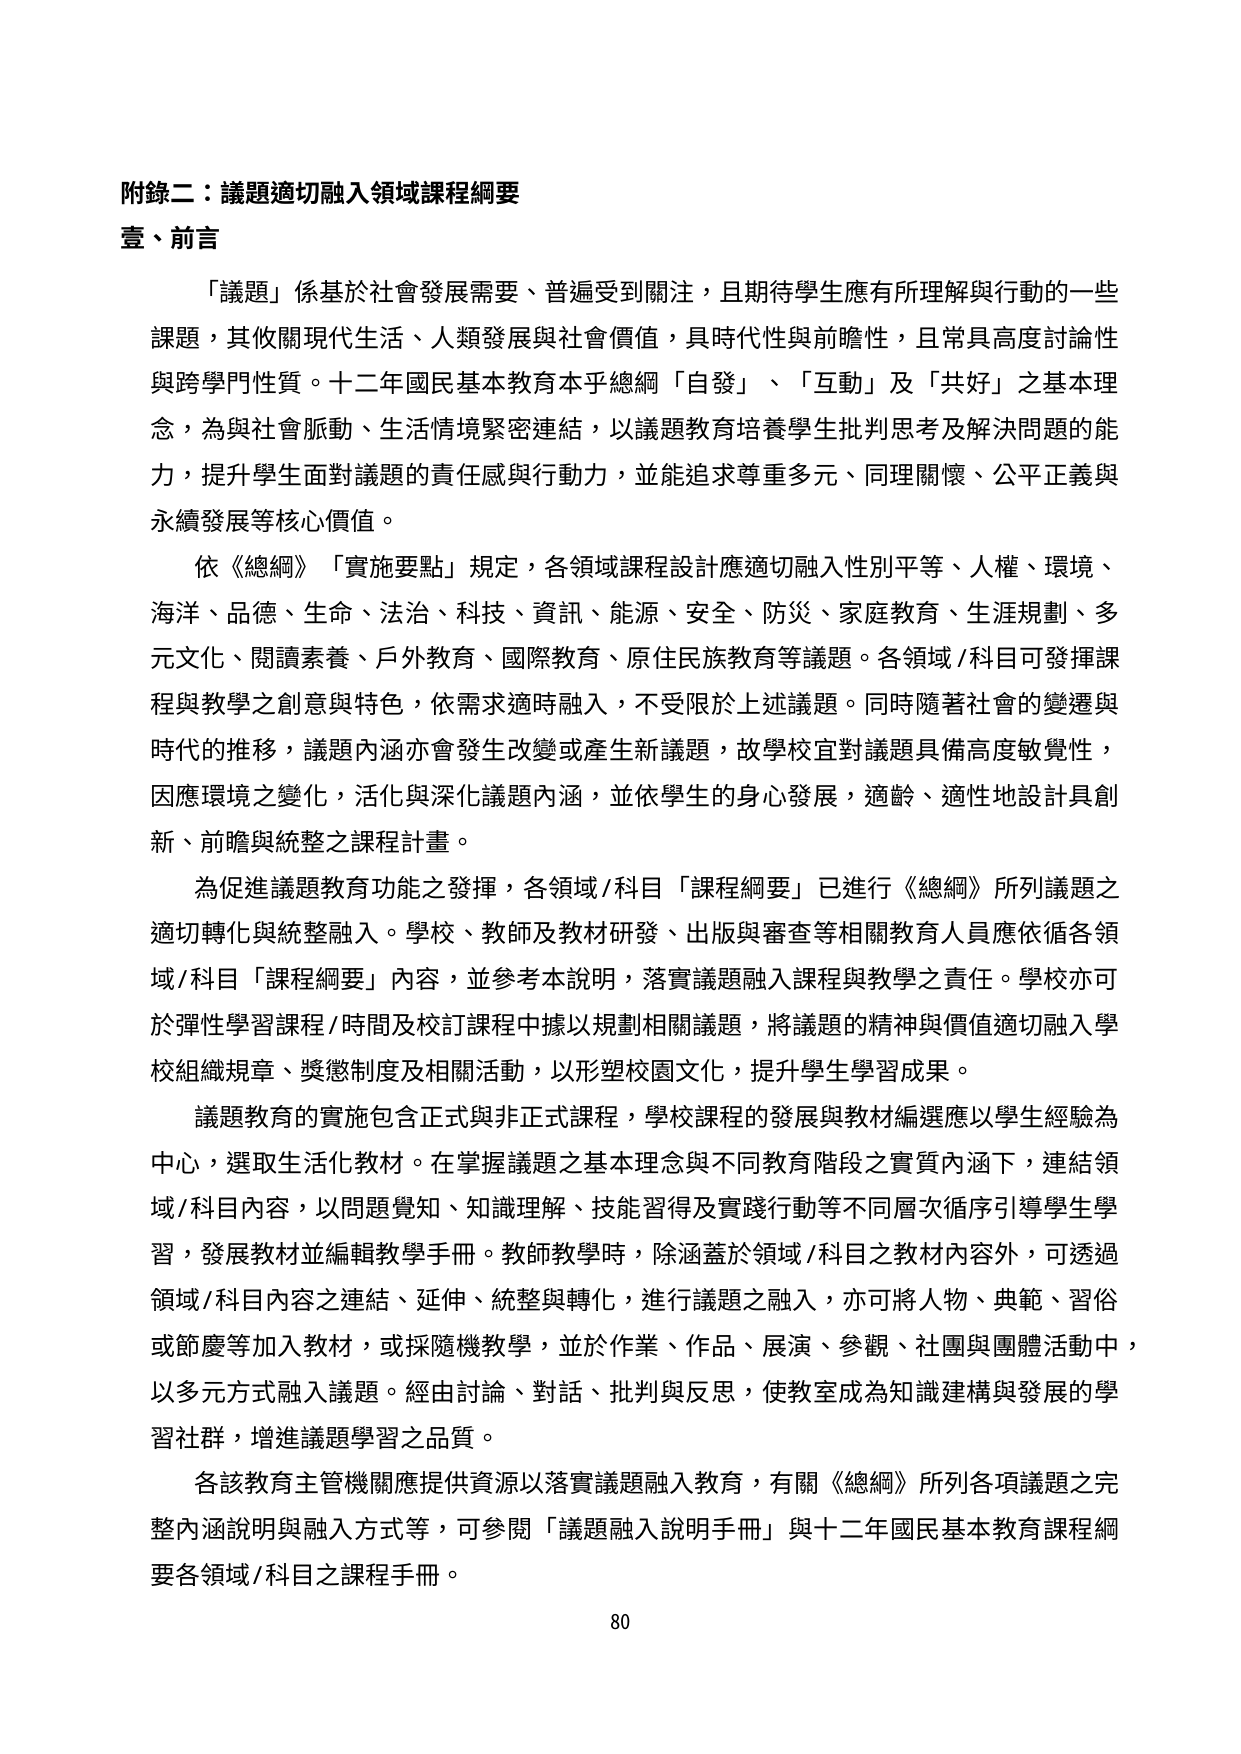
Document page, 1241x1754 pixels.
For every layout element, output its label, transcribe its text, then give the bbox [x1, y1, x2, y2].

text 依《總綱》「實施要點」規定，各領域課程設計應適切融入性別平等、人權、環境、海洋、品德、生命、法治、科技、資訊、能源、安全、防災、家庭教育、生涯規劃、多元文化、閱讀素養、戶外教育、國際教育、原住民族教育等議題。各領域/科目可發揮課程與教學之創意與特色，依需求適時融入，不受限於上述議題。同時隨著社會的變遷與時代的推移，議題內涵亦會發生改變或產生新議題，故學校宜對議題具備高度敏覺性，因應環境之變化，活化與深化議題內涵，並依學生的身心發展，適齡、適性地設計具創新、前瞻與統整之課程計畫。 [150, 539, 1120, 860]
text 為促進議題教育功能之發揮，各領域/科目「課程綱要」已進行《總綱》所列議題之適切轉化與統整融入。學校、教師及教材研發、出版與審查等相關教育人員應依循各領域/科目「課程綱要」內容，並參考本說明，落實議題融入課程與教學之責任。學校亦可於彈性學習課程/時間及校訂課程中據以規劃相關議題，將議題的精神與價值適切融入學校組織規章、獎懲制度及相關活動，以形塑校園文化，提升學生學習成果。 [150, 860, 1120, 1089]
text 附錄二：議題適切融入領域課程綱要 [120, 165, 1120, 211]
text 議題教育的實施包含正式與非正式課程，學校課程的發展與教材編選應以學生經驗為中心，選取生活化教材。在掌握議題之基本理念與不同教育階段之實質內涵下，連結領域/科目內容，以問題覺知、知識理解、技能習得及實踐行動等不同層次循序引導學生學習，發展教材並編輯教學手冊。教師教學時，除涵蓋於領域/科目之教材內容外，可透過領域/科目內容之連結、延伸、統整與轉化，進行議題之融入，亦可將人物、典範、習俗或節慶等加入教材，或採隨機教學，並於作業、作品、展演、參觀、社團與團體活動中，以多元方式融入議題。經由討論、對話、批判與反思，使教室成為知識建構與發展的學習社群，增進議題學習之品質。 [150, 1089, 1120, 1456]
text 各該教育主管機關應提供資源以落實議題融入教育，有關《總綱》所列各項議題之完整內涵說明與融入方式等，可參閱「議題融入說明手冊」與十二年國民基本教育課程綱要各領域/科目之課程手冊。 [150, 1456, 1120, 1594]
text 「議題」係基於社會發展需要、普遍受到關注，且期待學生應有所理解與行動的一些課題，其攸關現代生活、人類發展與社會價值，具時代性與前瞻性，且常具高度討論性與跨學門性質。十二年國民基本教育本乎總綱「自發」、「互動」及「共好」之基本理念，為與社會脈動、生活情境緊密連結，以議題教育培養學生批判思考及解決問題的能力，提升學生面對議題的責任感與行動力，並能追求尊重多元、同理關懷、公平正義與永續發展等核心價值。 [150, 264, 1120, 539]
text 壹、前言 [120, 211, 1120, 257]
